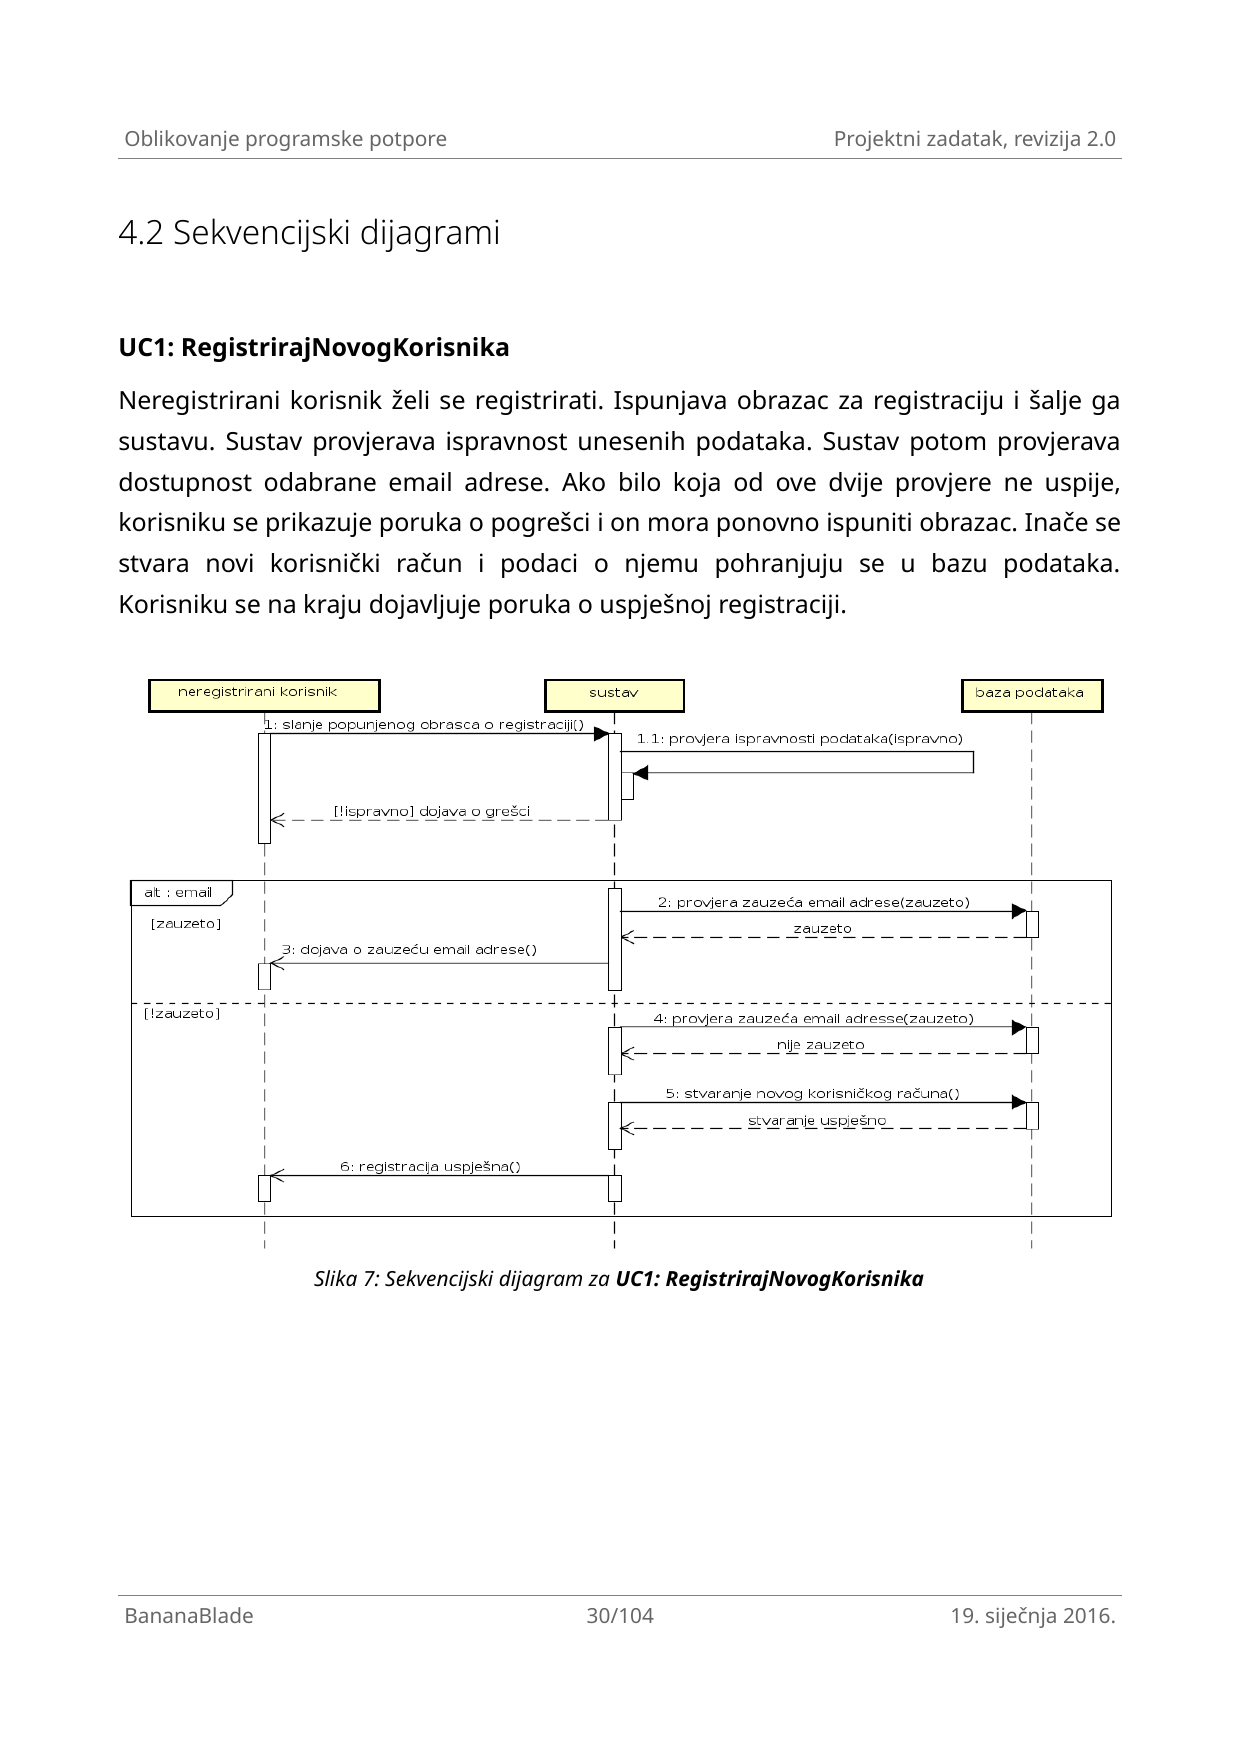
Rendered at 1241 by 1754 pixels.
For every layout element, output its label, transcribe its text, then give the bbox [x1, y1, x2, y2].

text Neregistrirani korisnik želi se registrirati. Ispunjava obrazac za registraciju i šalje ga sustavu. Sustav provjerava ispravnost unesenih podataka. Sustav potom provjerava dostupnost odabrane email adrese. Ako bilo koja od ove dvije provjere ne uspije, korisniku se prikazuje poruka o pogrešci i on mora ponovno ispuniti obrazac. Inače se stvara novi korisnički račun i podaci o njemu pohranjuju se u bazu podataka. Korisniku se na kraju dojavljuje poruka o uspješnoj registraciji. [118, 382, 1122, 621]
subtitle 4.2 Sekvencijski dijagrami [118, 209, 1122, 254]
text Slika 7: Sekvencijski dijagram za UC1: RegistrirajNovogKorisnika [118, 1259, 1122, 1293]
picture [118, 669, 1123, 1259]
subtitle UC1: RegistrirajNovogKorisnika [118, 329, 1122, 363]
